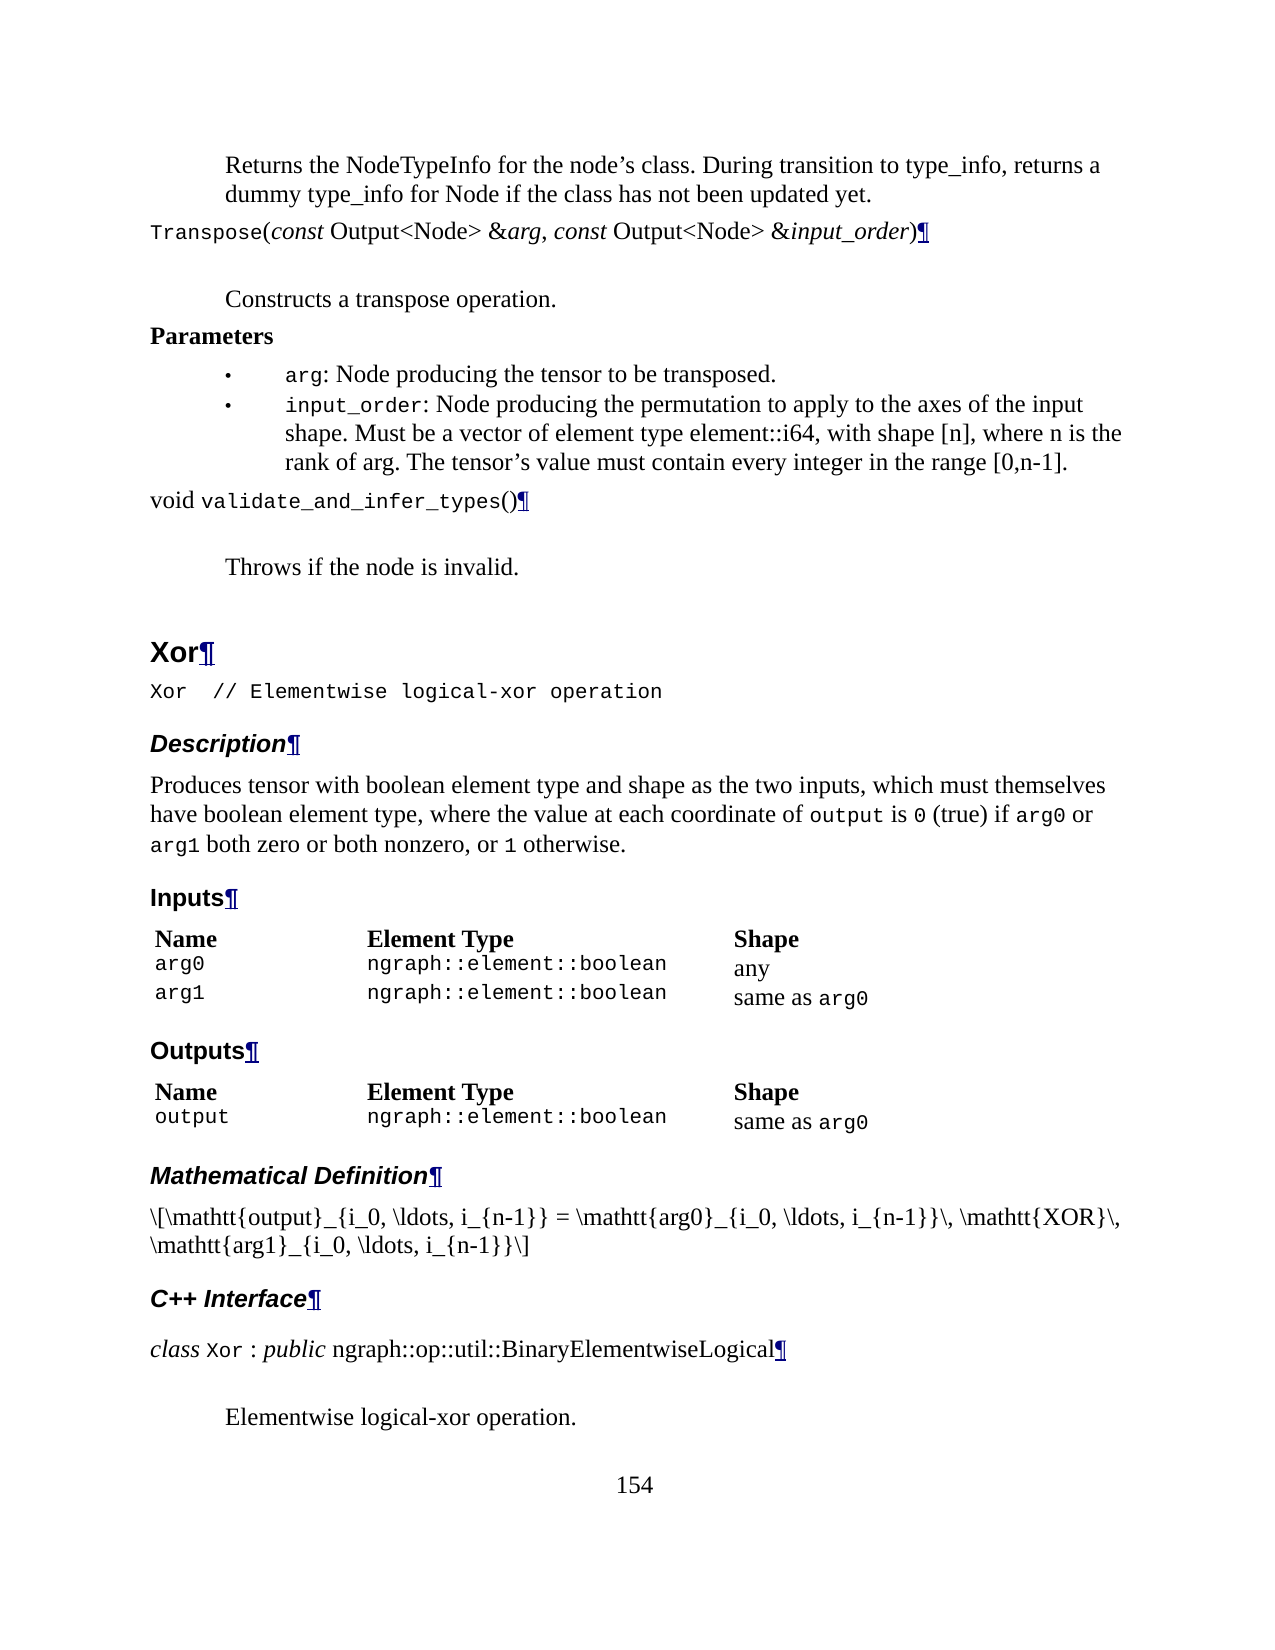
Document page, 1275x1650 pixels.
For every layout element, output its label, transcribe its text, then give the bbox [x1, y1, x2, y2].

table_cell arg0 [150, 953, 362, 982]
text Constructs a transpose operation. [225, 284, 1125, 312]
table_header Name [150, 1078, 362, 1106]
subtitle C++ Interface¶ [150, 1284, 1125, 1313]
table_header Name [150, 924, 362, 953]
subtitle Outputs¶ [150, 1036, 1125, 1065]
table_header Element Type [362, 924, 729, 953]
table_cell same as arg0 [729, 1106, 1125, 1136]
table_header Element Type [362, 1078, 729, 1106]
subtitle Mathematical Definition¶ [150, 1161, 1125, 1189]
table_cell arg1 [150, 982, 362, 1011]
table_cell same as arg0 [729, 982, 1125, 1011]
table_cell any [729, 953, 1125, 982]
list input_order: Node producing the permutation to apply to the axes of the input shape. Must be a vector of element type element::i64, with shape [n], where n is the rank of arg. The tensor’s value must contain every integer in the range [0,n-1]. [225, 389, 1125, 476]
subtitle Description¶ [150, 729, 1125, 758]
text Parameters [150, 321, 1125, 350]
table_header Shape [729, 1078, 1125, 1106]
text Produces tensor with boolean element type and shape as the two inputs, which must themselves have boolean element type, where the value at each coordinate of output is 0 (true) if arg0 or arg1 both zero or both nonzero, or 1 otherwise. [150, 770, 1125, 858]
table_cell ngraph::element::boolean [362, 982, 729, 1011]
table_cell ngraph::element::boolean [362, 1106, 729, 1136]
text void validate_and_infer_types()¶ [150, 485, 1125, 543]
text Returns the NodeTypeInfo for the node’s class. During transition to type_info, returns a dummy type_info for Node if the class has not been updated yet. [225, 150, 1125, 207]
text Transpose(const Output<Node> &arg, const Output<Node> &input_order)¶ [150, 216, 1125, 275]
text class Xor : public ngraph::op::util::BinaryElementwiseLogical¶ [150, 1334, 1125, 1393]
table_cell ngraph::element::boolean [362, 953, 729, 982]
text \[\mathtt{output}_{i_0, \ldots, i_{n-1}} = \mathtt{arg0}_{i_0, \ldots, i_{n-1}}\, \mathtt{XOR}\, \mathtt{arg1}_{i_0, \ldots, i_{n-1}}\] [150, 1202, 1125, 1259]
table_header Shape [729, 924, 1125, 953]
subtitle Xor¶ [150, 634, 1125, 668]
text Elementwise logical-xor operation. [225, 1402, 1125, 1430]
text Throws if the node is invalid. [225, 552, 1125, 581]
subtitle Inputs¶ [150, 883, 1125, 912]
text Xor // Elementwise logical-xor operation [150, 681, 1125, 704]
table_cell output [150, 1106, 362, 1136]
list arg: Node producing the tensor to be transposed. [225, 359, 1125, 389]
